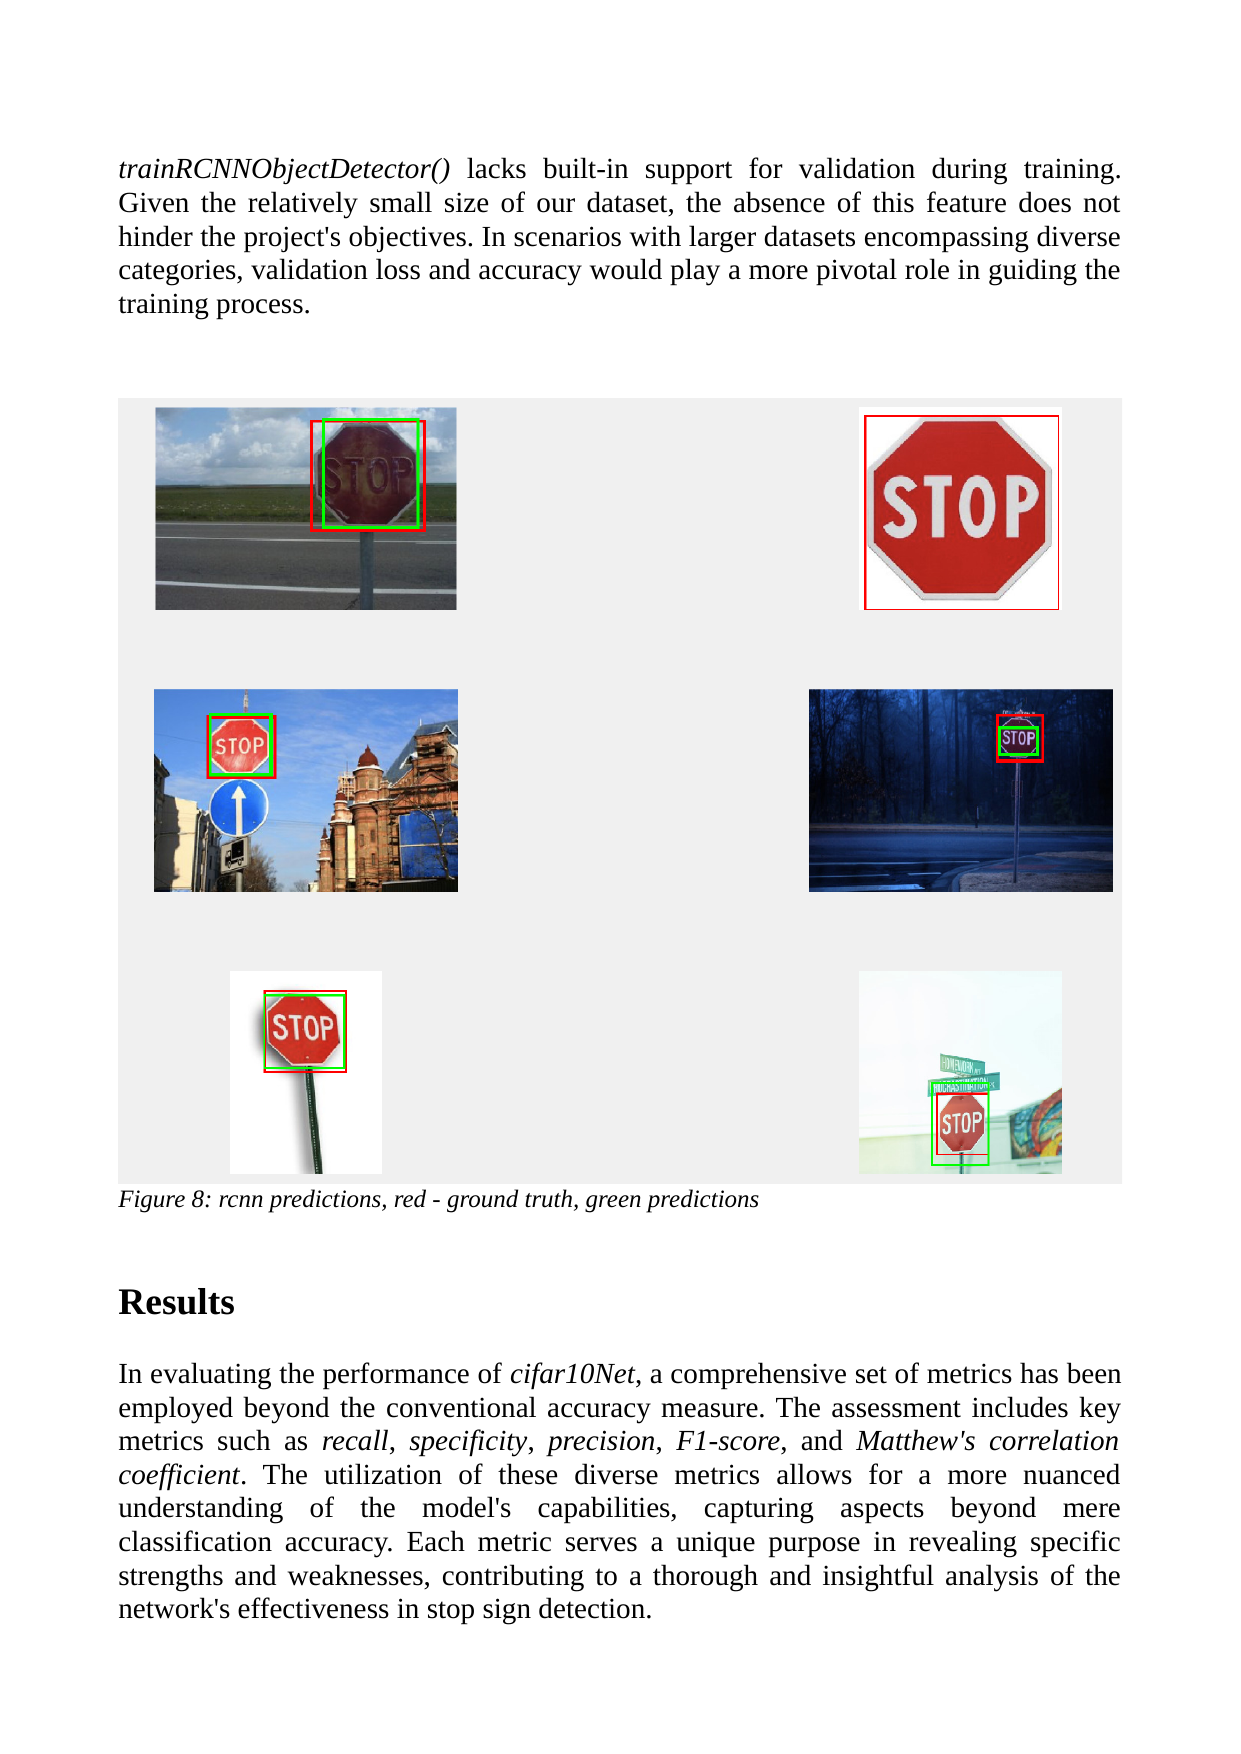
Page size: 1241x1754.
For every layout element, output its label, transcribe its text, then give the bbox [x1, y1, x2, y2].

text trainRCNNObjectDetector() lacks built-in support for validation during training. Given the relatively small size of our dataset, the absence of this feature does not hinder the project's objectives. In scenarios with larger datasets encompassing diverse categories, validation loss and accuracy would play a more pivotal role in guiding the training process. [118, 152, 1122, 319]
text Results [118, 1280, 1122, 1323]
picture [118, 398, 1123, 1184]
text Figure 8: rcnn predictions, red - ground truth, green predictions [118, 1184, 1122, 1213]
text In evaluating the performance of cifar10Net, a comprehensive set of metrics has been employed beyond the conventional accuracy measure. The assessment includes key metrics such as recall, specificity, precision, F1-score, and Matthew's correlation coefficient. The utilization of these diverse metrics allows for a more nuanced understanding of the model's capabilities, capturing aspects beyond mere classification accuracy. Each metric serves a unique purpose in revealing specific strengths and weaknesses, contributing to a thorough and insightful analysis of the network's effectiveness in stop sign detection. [118, 1356, 1122, 1625]
